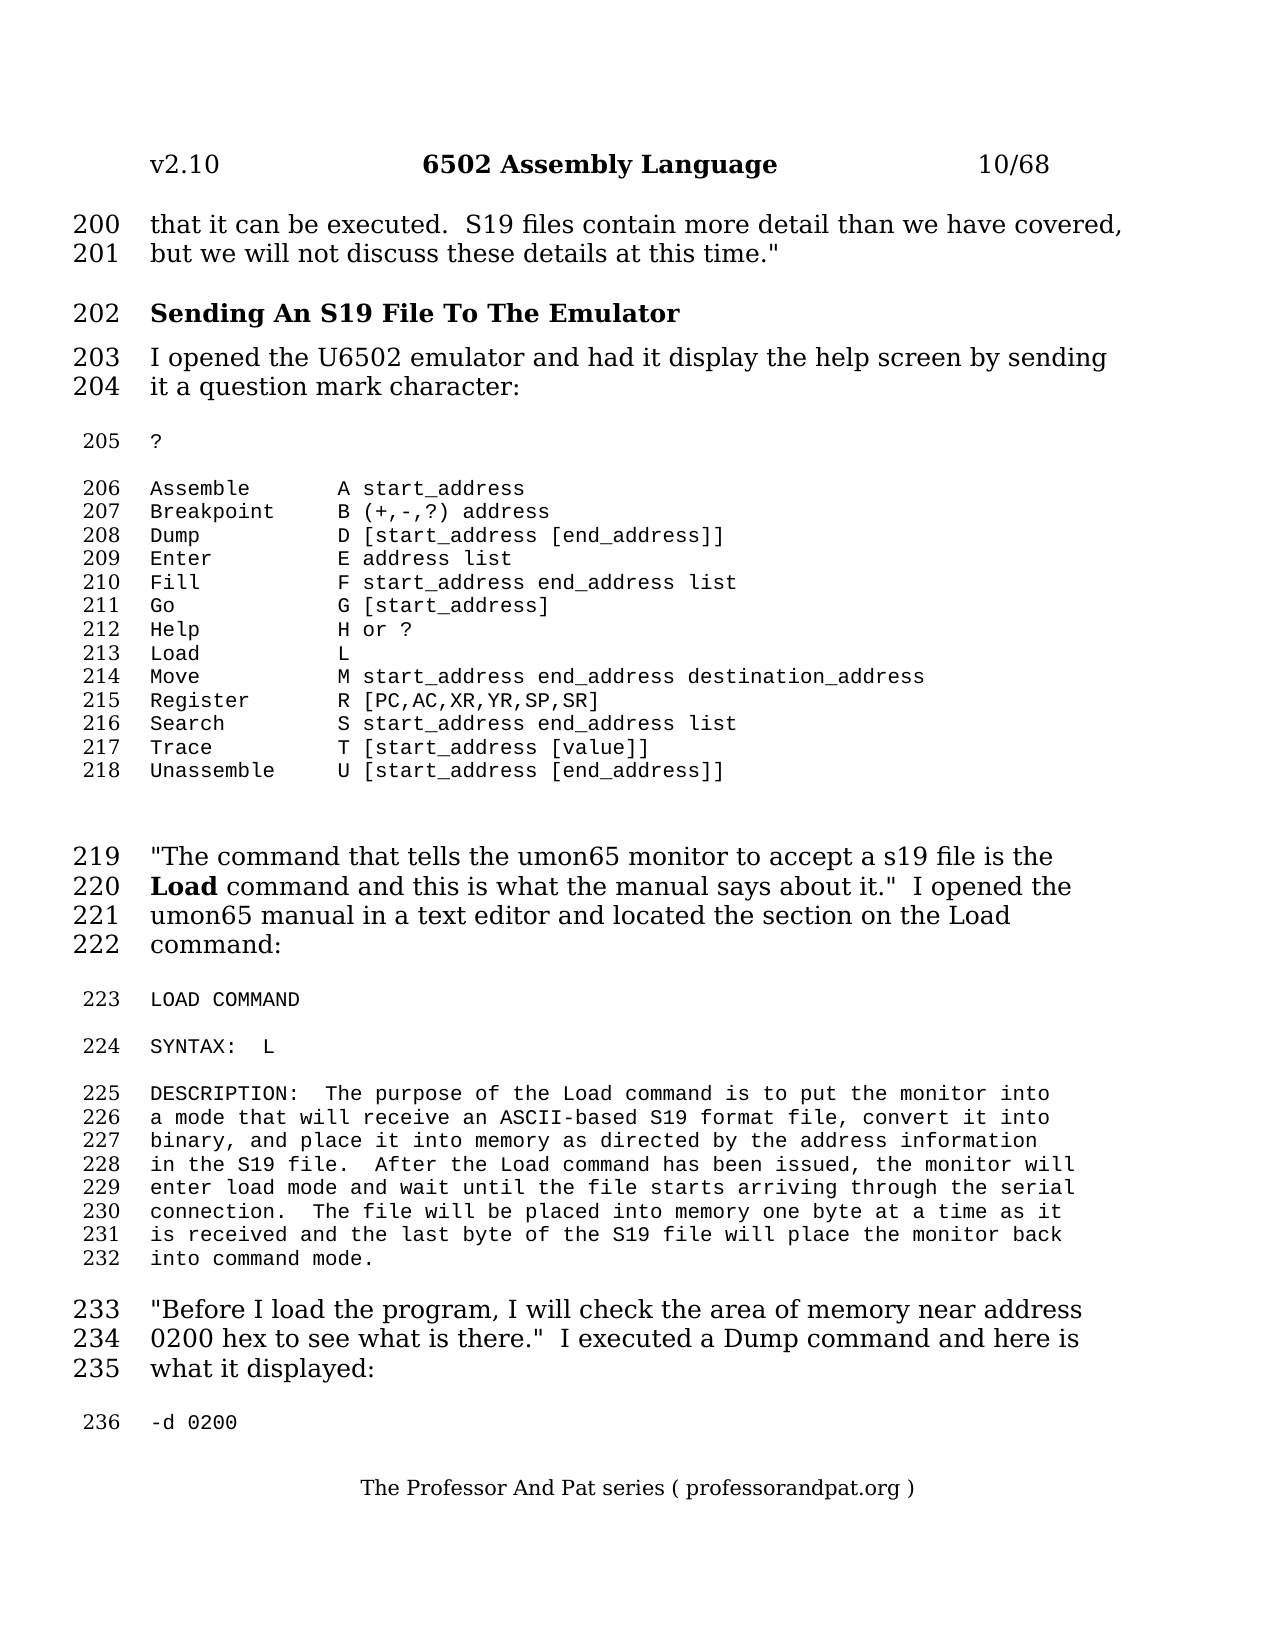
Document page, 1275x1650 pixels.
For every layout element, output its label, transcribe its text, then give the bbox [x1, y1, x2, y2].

text LOAD COMMAND [150, 989, 1125, 1013]
subtitle Sending An S19 File To The Emulator [150, 298, 1125, 328]
text SYNTAX: L [150, 1036, 1125, 1060]
text a mode that will receive an ASCII-based S19 format file, convert it into [150, 1107, 1125, 1130]
text Load L [150, 643, 1125, 666]
text DESCRIPTION: The purpose of the Load command is to put the monitor into [150, 1083, 1125, 1107]
text Assemble A start_address [150, 478, 1125, 501]
text enter load mode and wait until the file starts arriving through the serial [150, 1177, 1125, 1201]
text Dump D [start_address [end_address]] [150, 525, 1125, 548]
text into command mode. [150, 1248, 1125, 1272]
text "Before I load the program, I will check the area of memory near address 0200 hex to see what is there." I executed a Dump command and here is what it displayed: [150, 1295, 1125, 1383]
text Register R [PC,AC,XR,YR,SP,SR] [150, 690, 1125, 713]
text ? [150, 431, 1125, 454]
text -d 0200 [150, 1412, 1125, 1436]
text connection. The file will be placed into memory one byte at a time as it [150, 1201, 1125, 1224]
text is received and the last byte of the S19 file will place the monitor back [150, 1224, 1125, 1248]
text Trace T [start_address [value]] [150, 737, 1125, 760]
text Enter E address list [150, 548, 1125, 572]
text Help H or ? [150, 619, 1125, 643]
text Go G [start_address] [150, 596, 1125, 619]
text Fill F start_address end_address list [150, 572, 1125, 596]
text in the S19 file. After the Load command has been issued, the monitor will [150, 1154, 1125, 1177]
text Breakpoint B (+,-,?) address [150, 501, 1125, 525]
text that it can be executed. S19 files contain more detail than we have covered, but we will not discuss these details at this time." [150, 210, 1125, 268]
text "The command that tells the umon65 monitor to accept a s19 file is the Load command and this is what the manual says about it." I opened the umon65 manual in a text editor and located the section on the Load command: [150, 842, 1125, 960]
text I opened the U6502 emulator and had it display the help screen by sending it a question mark character: [150, 343, 1125, 402]
text binary, and place it into memory as directed by the address information [150, 1130, 1125, 1154]
text Unassemble U [start_address [end_address]] [150, 760, 1125, 784]
text Search S start_address end_address list [150, 713, 1125, 737]
text Move M start_address end_address destination_address [150, 666, 1125, 690]
